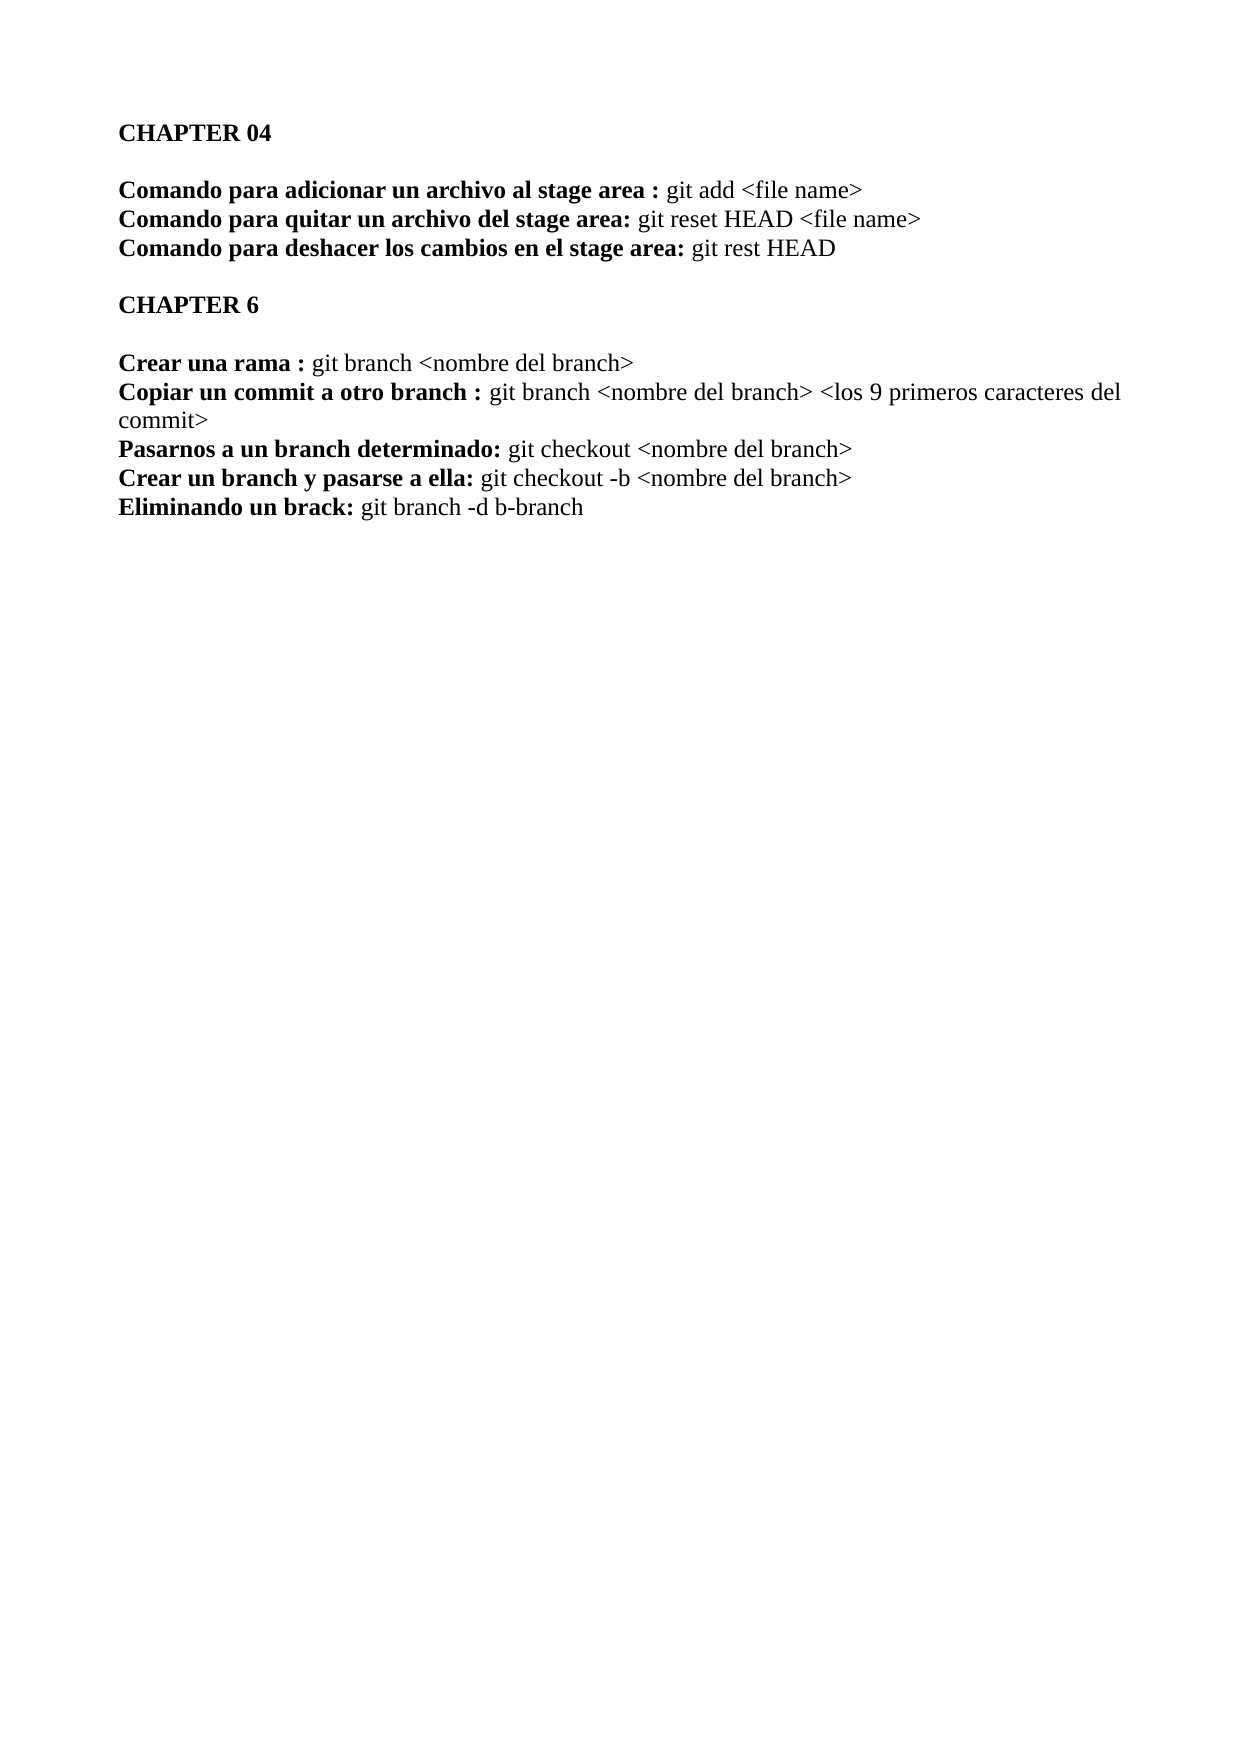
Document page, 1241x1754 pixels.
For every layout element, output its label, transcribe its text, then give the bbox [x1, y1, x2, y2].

text Comando para adicionar un archivo al stage area : git add <file name> [118, 176, 1122, 204]
text Comando para deshacer los cambios en el stage area: git rest HEAD [118, 233, 1122, 262]
text Pasarnos a un branch determinado: git checkout <nombre del branch> [118, 434, 1122, 463]
text CHAPTER 04 [118, 118, 1122, 147]
text Crear un branch y pasarse a ella: git checkout -b <nombre del branch> [118, 463, 1122, 492]
text Comando para quitar un archivo del stage area: git reset HEAD <file name> [118, 204, 1122, 233]
text Eliminando un brack: git branch -d b-branch [118, 492, 1122, 521]
text Copiar un commit a otro branch : git branch <nombre del branch> <los 9 primeros caracteres del commit> [118, 377, 1122, 434]
text CHAPTER 6 [118, 291, 1122, 319]
text Crear una rama : git branch <nombre del branch> [118, 348, 1122, 377]
